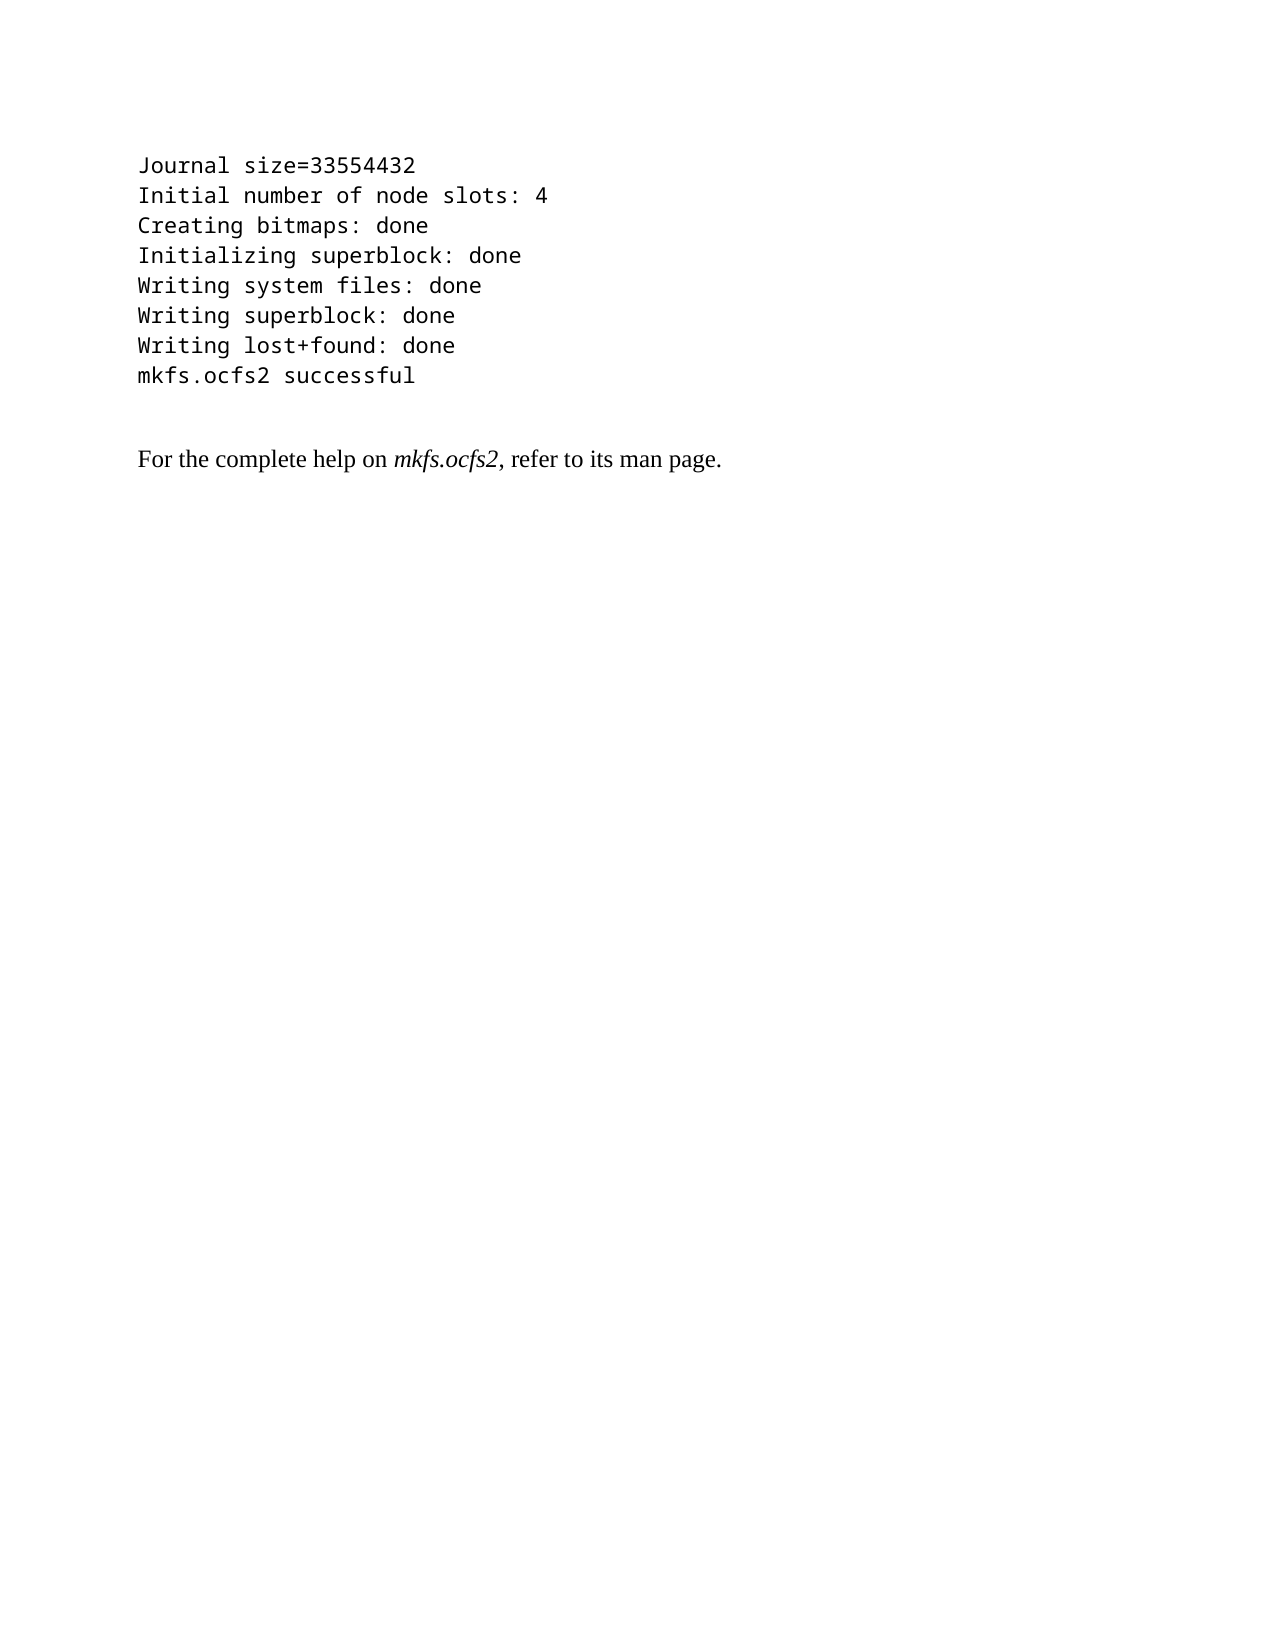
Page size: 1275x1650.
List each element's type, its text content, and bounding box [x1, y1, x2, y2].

text Creating bitmaps: done [137, 210, 1138, 240]
text Initial number of node slots: 4 [137, 180, 1138, 210]
text Journal size=33554432 [137, 150, 1138, 180]
text Writing system files: done [137, 270, 1138, 300]
text Writing superblock: done [137, 300, 1138, 330]
text For the complete help on mkfs.ocfs2, refer to its man page. [137, 445, 1138, 473]
text Initializing superblock: done [137, 240, 1138, 270]
text mkfs.ocfs2 successful [137, 360, 1138, 390]
text Writing lost+found: done [137, 330, 1138, 360]
